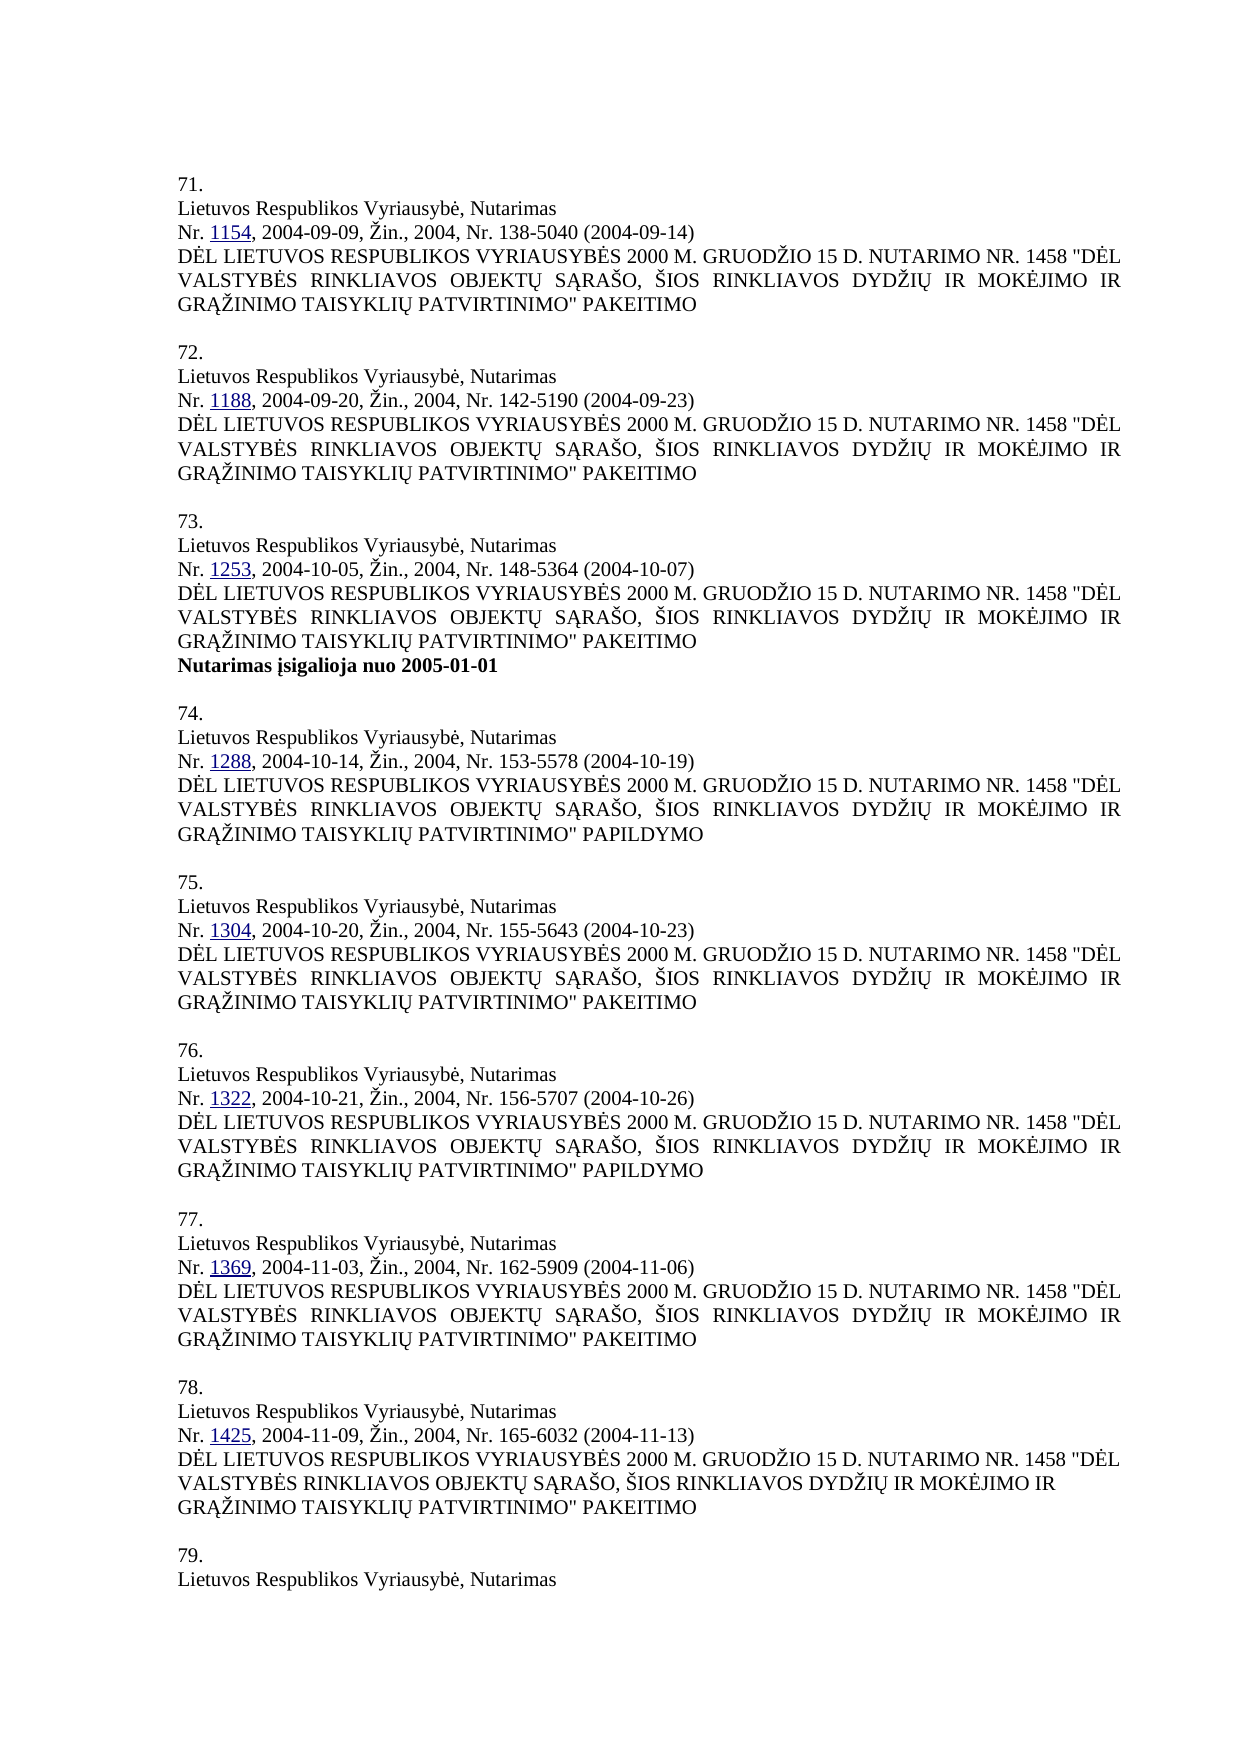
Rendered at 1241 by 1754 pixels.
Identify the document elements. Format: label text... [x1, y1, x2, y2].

text 77. [177, 1206, 1122, 1231]
text DĖL LIETUVOS RESPUBLIKOS VYRIAUSYBĖS 2000 M. GRUODŽIO 15 D. NUTARIMO NR. 1458 "DĖL VALSTYBĖS RINKLIAVOS OBJEKTŲ SĄRAŠO, ŠIOS RINKLIAVOS DYDŽIŲ IR MOKĖJIMO IR GRĄŽINIMO TAISYKLIŲ PATVIRTINIMO" PAKEITIMO [177, 412, 1122, 484]
text Nr. 1188, 2004-09-20, Žin., 2004, Nr. 142-5190 (2004-09-23) [177, 388, 1122, 412]
text Nr. 1304, 2004-10-20, Žin., 2004, Nr. 155-5643 (2004-10-23) [177, 918, 1122, 942]
text Nr. 1322, 2004-10-21, Žin., 2004, Nr. 156-5707 (2004-10-26) [177, 1086, 1122, 1110]
text DĖL LIETUVOS RESPUBLIKOS VYRIAUSYBĖS 2000 M. GRUODŽIO 15 D. NUTARIMO NR. 1458 "DĖL VALSTYBĖS RINKLIAVOS OBJEKTŲ SĄRAŠO, ŠIOS RINKLIAVOS DYDŽIŲ IR MOKĖJIMO IR GRĄŽINIMO TAISYKLIŲ PATVIRTINIMO" PAKEITIMO [177, 942, 1122, 1014]
text 76. [177, 1038, 1122, 1062]
text 74. [177, 701, 1122, 725]
text 72. [177, 340, 1122, 364]
text Lietuvos Respublikos Vyriausybė, Nutarimas [177, 1231, 1122, 1254]
text 75. [177, 869, 1122, 894]
text 71. [177, 172, 1122, 196]
text DĖL LIETUVOS RESPUBLIKOS VYRIAUSYBĖS 2000 M. GRUODŽIO 15 D. NUTARIMO NR. 1458 "DĖL VALSTYBĖS RINKLIAVOS OBJEKTŲ SĄRAŠO, ŠIOS RINKLIAVOS DYDŽIŲ IR MOKĖJIMO IR GRĄŽINIMO TAISYKLIŲ PATVIRTINIMO" PAKEITIMO [177, 581, 1122, 653]
text Nr. 1253, 2004-10-05, Žin., 2004, Nr. 148-5364 (2004-10-07) [177, 557, 1122, 581]
text DĖL LIETUVOS RESPUBLIKOS VYRIAUSYBĖS 2000 M. GRUODŽIO 15 D. NUTARIMO NR. 1458 "DĖL VALSTYBĖS RINKLIAVOS OBJEKTŲ SĄRAŠO, ŠIOS RINKLIAVOS DYDŽIŲ IR MOKĖJIMO IR GRĄŽINIMO TAISYKLIŲ PATVIRTINIMO" PAKEITIMO [177, 1279, 1122, 1351]
text DĖL LIETUVOS RESPUBLIKOS VYRIAUSYBĖS 2000 M. GRUODŽIO 15 D. NUTARIMO NR. 1458 "DĖL VALSTYBĖS RINKLIAVOS OBJEKTŲ SĄRAŠO, ŠIOS RINKLIAVOS DYDŽIŲ IR MOKĖJIMO IR GRĄŽINIMO TAISYKLIŲ PATVIRTINIMO" PAKEITIMO [177, 244, 1122, 316]
text Lietuvos Respublikos Vyriausybė, Nutarimas [177, 1567, 1122, 1591]
text Lietuvos Respublikos Vyriausybė, Nutarimas [177, 894, 1122, 918]
text Nutarimas įsigalioja nuo 2005-01-01 [177, 653, 1122, 677]
text Lietuvos Respublikos Vyriausybė, Nutarimas [177, 725, 1122, 749]
text 79. [177, 1543, 1122, 1567]
text 73. [177, 509, 1122, 533]
text Nr. 1154, 2004-09-09, Žin., 2004, Nr. 138-5040 (2004-09-14) [177, 220, 1122, 244]
text DĖL LIETUVOS RESPUBLIKOS VYRIAUSYBĖS 2000 M. GRUODŽIO 15 D. NUTARIMO NR. 1458 "DĖL VALSTYBĖS RINKLIAVOS OBJEKTŲ SĄRAŠO, ŠIOS RINKLIAVOS DYDŽIŲ IR MOKĖJIMO IR GRĄŽINIMO TAISYKLIŲ PATVIRTINIMO" PAPILDYMO [177, 773, 1122, 846]
text 78. [177, 1375, 1122, 1399]
text Lietuvos Respublikos Vyriausybė, Nutarimas [177, 1399, 1122, 1423]
text Nr. 1425, 2004-11-09, Žin., 2004, Nr. 165-6032 (2004-11-13) [177, 1423, 1122, 1447]
text Lietuvos Respublikos Vyriausybė, Nutarimas [177, 364, 1122, 388]
text DĖL LIETUVOS RESPUBLIKOS VYRIAUSYBĖS 2000 M. GRUODŽIO 15 D. NUTARIMO NR. 1458 "DĖL VALSTYBĖS RINKLIAVOS OBJEKTŲ SĄRAŠO, ŠIOS RINKLIAVOS DYDŽIŲ IR MOKĖJIMO IR GRĄŽINIMO TAISYKLIŲ PATVIRTINIMO" PAKEITIMO [177, 1447, 1122, 1519]
text Nr. 1288, 2004-10-14, Žin., 2004, Nr. 153-5578 (2004-10-19) [177, 749, 1122, 773]
text Nr. 1369, 2004-11-03, Žin., 2004, Nr. 162-5909 (2004-11-06) [177, 1254, 1122, 1279]
text Lietuvos Respublikos Vyriausybė, Nutarimas [177, 196, 1122, 220]
text Lietuvos Respublikos Vyriausybė, Nutarimas [177, 533, 1122, 557]
text DĖL LIETUVOS RESPUBLIKOS VYRIAUSYBĖS 2000 M. GRUODŽIO 15 D. NUTARIMO NR. 1458 "DĖL VALSTYBĖS RINKLIAVOS OBJEKTŲ SĄRAŠO, ŠIOS RINKLIAVOS DYDŽIŲ IR MOKĖJIMO IR GRĄŽINIMO TAISYKLIŲ PATVIRTINIMO" PAPILDYMO [177, 1110, 1122, 1182]
text Lietuvos Respublikos Vyriausybė, Nutarimas [177, 1062, 1122, 1086]
